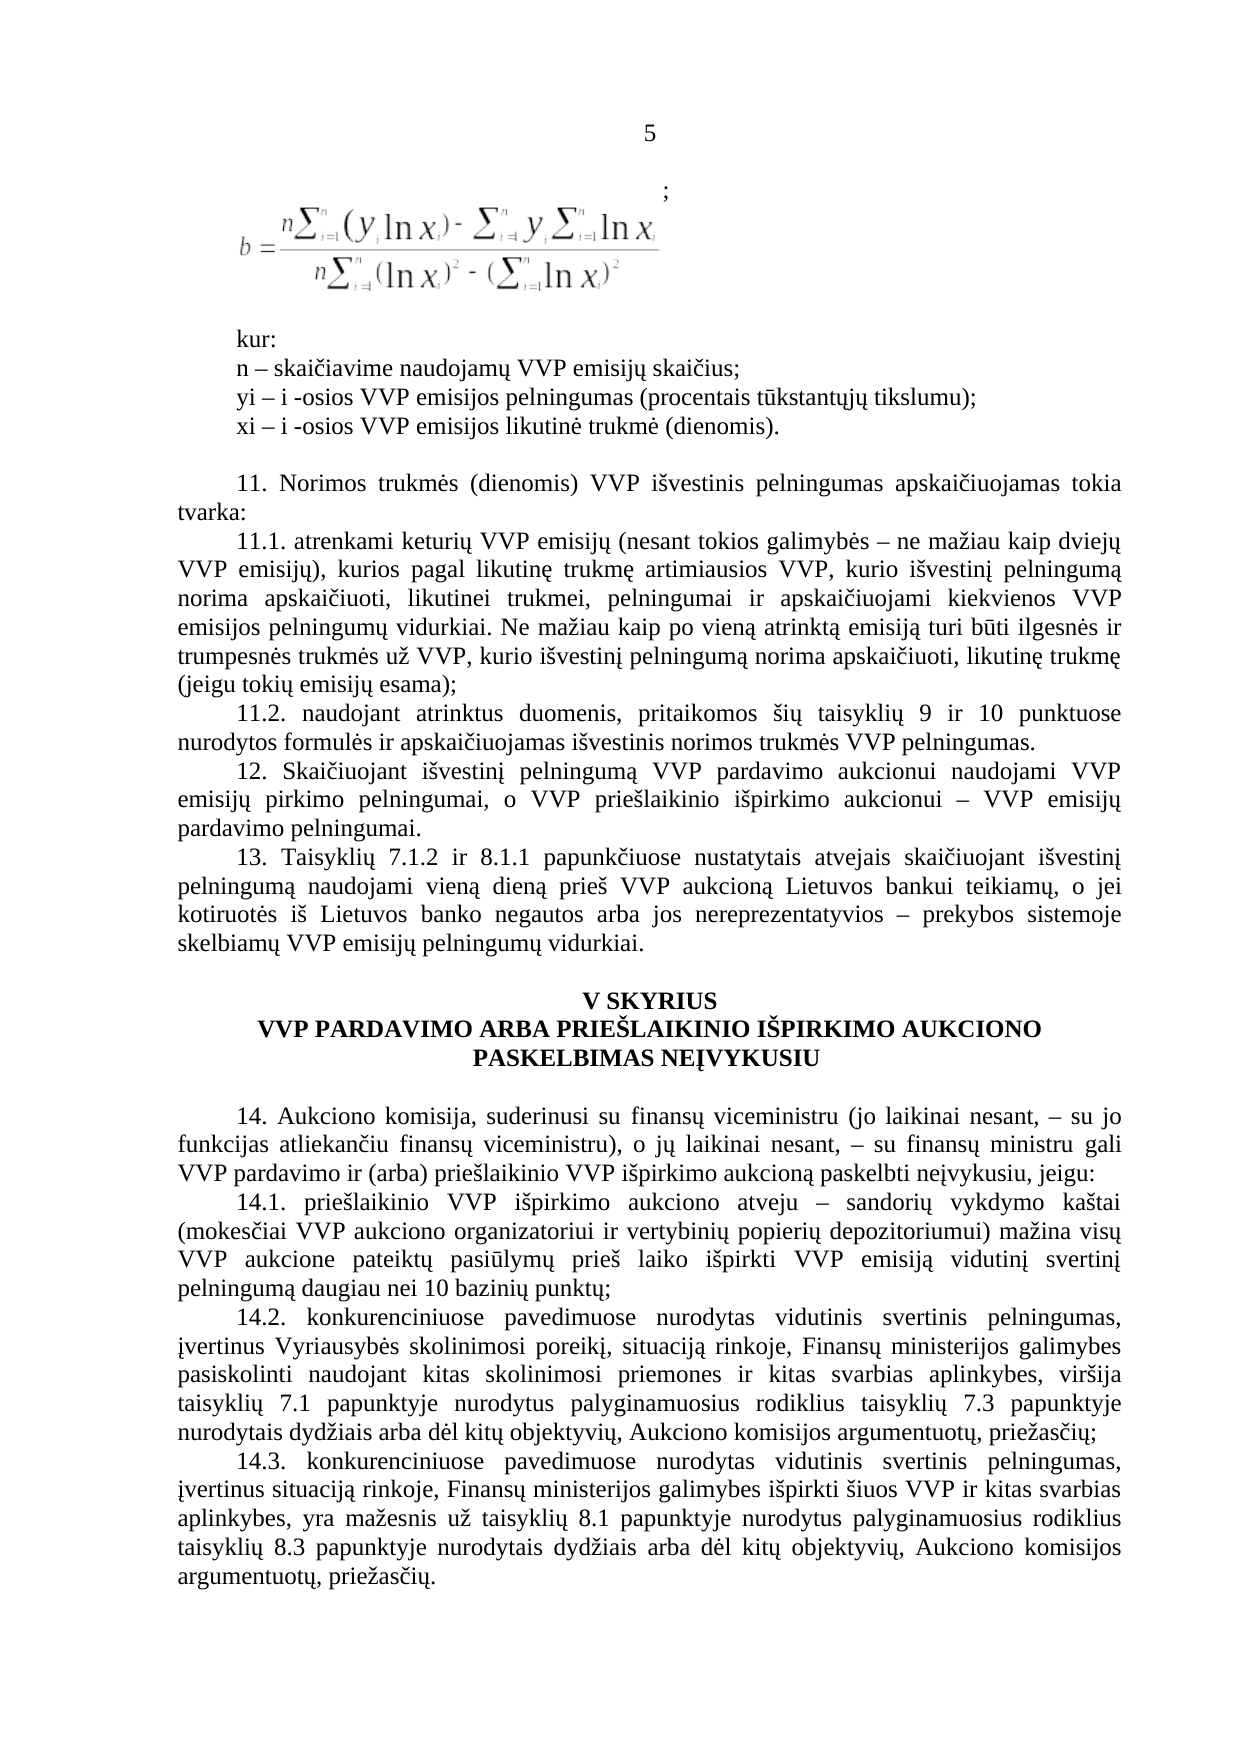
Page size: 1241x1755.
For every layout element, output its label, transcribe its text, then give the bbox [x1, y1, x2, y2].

text 11.1. atrenkami keturių VVP emisijų (nesant tokios galimybės – ne mažiau kaip dviejų VVP emisijų), kurios pagal likutinę trukmę artimiausios VVP, kurio išvestinį pelningumą norima apskaičiuoti, likutinei trukmei, pelningumai ir apskaičiuojami kiekvienos VVP emisijos pelningumų vidurkiai. Ne mažiau kaip po vieną atrinktą emisiją turi būti ilgesnės ir trumpesnės trukmės už VVP, kurio išvestinį pelningumą norima apskaičiuoti, likutinę trukmę (jeigu tokių emisijų esama); [177, 526, 1122, 698]
text 14.1. priešlaikinio VVP išpirkimo aukciono atveju – sandorių vykdymo kaštai (mokesčiai VVP aukciono organizatoriui ir vertybinių popierių depozitoriumui) mažina visų VVP aukcione pateiktų pasiūlymų prieš laiko išpirkti VVP emisiją vidutinį svertinį pelningumą daugiau nei 10 bazinių punktų; [177, 1187, 1122, 1302]
text n – skaičiavime naudojamų VVP emisijų skaičius; [177, 353, 1122, 382]
text 13. Taisyklių 7.1.2 ir 8.1.1 papunkčiuose nustatytais atvejais skaičiuojant išvestinį pelningumą naudojami vieną dieną prieš VVP aukcioną Lietuvos bankui teikiamų, o jei kotiruotės iš Lietuvos banko negautos arba jos nereprezentatyvios – prekybos sistemoje skelbiamų VVP emisijų pelningumų vidurkiai. [177, 842, 1122, 957]
text 11. Norimos trukmės (dienomis) VVP išvestinis pelningumas apskaičiuojamas tokia tvarka: [177, 468, 1122, 526]
text 11.2. naudojant atrinktus duomenis, pritaikomos šių taisyklių 9 ir 10 punktuose nurodytos formulės ir apskaičiuojamas išvestinis norimos trukmės VVP pelningumas. [177, 698, 1122, 756]
text kur: [177, 324, 1122, 353]
text yi – i -osios VVP emisijos pelningumas (procentais tūkstantųjų tikslumu); [177, 382, 1122, 411]
text 12. Skaičiuojant išvestinį pelningumą VVP pardavimo aukcionui naudojami VVP emisijų pirkimo pelningumai, o VVP priešlaikinio išpirkimo aukcionui – VVP emisijų pardavimo pelningumai. [177, 756, 1122, 842]
text V SKYRIUS [177, 986, 1122, 1014]
text 14. Aukciono komisija, suderinusi su finansų viceministru (jo laikinai nesant, – su jo funkcijas atliekančiu finansų viceministru), o jų laikinai nesant, – su finansų ministru gali VVP pardavimo ir (arba) priešlaikinio VVP išpirkimo aukcioną paskelbti neįvykusiu, jeigu: [177, 1101, 1122, 1187]
text 14.2. konkurenciniuose pavedimuose nurodytas vidutinis svertinis pelningumas, įvertinus Vyriausybės skolinimosi poreikį, situaciją rinkoje, Finansų ministerijos galimybes pasiskolinti naudojant kitas skolinimosi priemones ir kitas svarbias aplinkybes, viršija taisyklių 7.1 papunktyje nurodytus palyginamuosius rodiklius taisyklių 7.3 papunktyje nurodytais dydžiais arba dėl kitų objektyvių, Aukciono komisijos argumentuotų, priežasčių; [177, 1302, 1122, 1446]
text xi – i -osios VVP emisijos likutinė trukmė (dienomis). [177, 411, 1122, 439]
text VVP PARDAVIMO ARBA PRIEŠLAIKINIO IŠPIRKIMO AUKCIONO PASKELBIMAS NEĮVYKUSIU [177, 1014, 1122, 1072]
text ; [177, 176, 1122, 296]
text 14.3. konkurenciniuose pavedimuose nurodytas vidutinis svertinis pelningumas, įvertinus situaciją rinkoje, Finansų ministerijos galimybes išpirkti šiuos VVP ir kitas svarbias aplinkybes, yra mažesnis už taisyklių 8.1 papunktyje nurodytus palyginamuosius rodiklius taisyklių 8.3 papunktyje nurodytais dydžiais arba dėl kitų objektyvių, Aukciono komisijos argumentuotų, priežasčių. [177, 1446, 1122, 1589]
